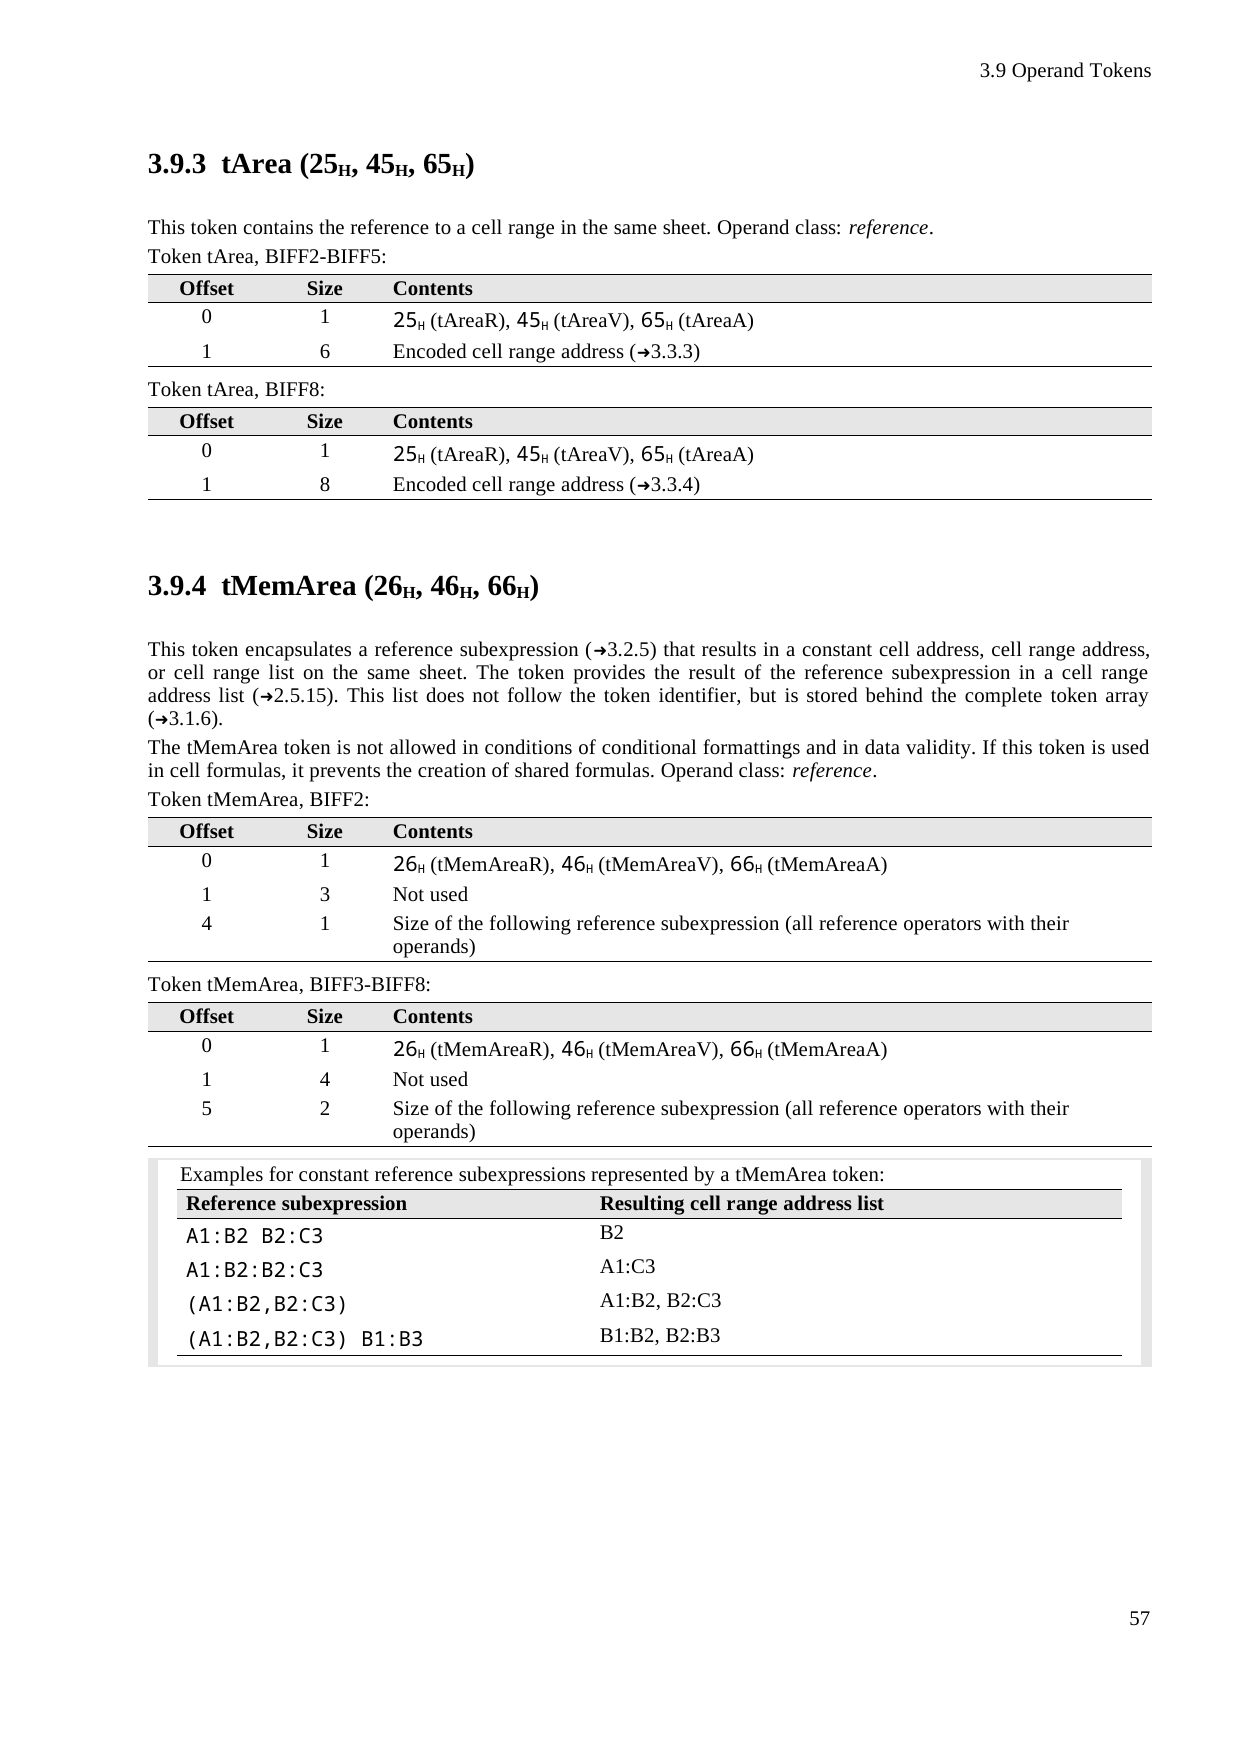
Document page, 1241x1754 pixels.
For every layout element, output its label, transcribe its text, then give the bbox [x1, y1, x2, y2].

table_cell 1 [148, 470, 266, 499]
table_cell Not used [384, 880, 1152, 909]
table_cell 1 [148, 880, 266, 909]
table_cell [1122, 1252, 1141, 1286]
subtitle tMemArea (26H, 46H, 66H) [148, 570, 1152, 602]
table_cell 8 [266, 470, 384, 499]
table_cell 4 [266, 1065, 384, 1094]
table_cell [591, 1356, 1122, 1365]
table_cell 1 [266, 1032, 384, 1065]
table_cell 1 [266, 436, 384, 470]
table_cell 26H (tMemAreaR), 46H (tMemAreaV), 66H (tMemAreaA) [384, 847, 1152, 880]
table_cell [1122, 1189, 1141, 1218]
table_cell [1122, 1355, 1141, 1365]
text Token tArea, BIFF8: [148, 378, 1152, 401]
subtitle tArea (25H, 45H, 65H) [148, 148, 1152, 180]
table_cell A1:B2, B2:C3 [591, 1286, 1122, 1321]
table_cell 3 [266, 880, 384, 909]
table_cell 1 [148, 1065, 266, 1094]
table_cell [1122, 1218, 1141, 1252]
table_cell A1:B2:B2:C3 [177, 1252, 591, 1286]
table_header Offset [148, 408, 266, 435]
table_header Size [266, 1003, 384, 1031]
table_cell [158, 1252, 177, 1286]
table_header Offset [148, 1003, 266, 1031]
text Token tMemArea, BIFF2: [148, 788, 1152, 811]
table_header Contents [384, 818, 1152, 846]
table_cell Resulting cell range address list [591, 1190, 1122, 1218]
table_cell 0 [148, 847, 266, 880]
table_cell 25H (tAreaR), 45H (tAreaV), 65H (tAreaA) [384, 303, 1152, 337]
table_cell Encoded cell range address (➜3.3.3) [384, 337, 1152, 366]
table_cell B1:B2, B2:B3 [591, 1321, 1122, 1355]
table_cell 0 [148, 303, 266, 337]
table_cell (A1:B2,B2:C3) [177, 1286, 591, 1321]
table_cell (A1:B2,B2:C3) B1:B3 [177, 1321, 591, 1355]
text Token tArea, BIFF2-BIFF5: [148, 244, 1152, 267]
text Token tMemArea, BIFF3-BIFF8: [148, 973, 1152, 996]
text The tMemArea token is not allowed in conditions of conditional formattings and in data validity. If this token is used in cell formulas, it prevents the creation of shared formulas. Operand class: reference. [148, 736, 1152, 782]
table_cell 1 [266, 847, 384, 880]
table_cell 4 [148, 909, 266, 961]
table_header Offset [148, 818, 266, 846]
table_cell 5 [148, 1094, 266, 1146]
table_cell 1 [266, 909, 384, 961]
table_cell 1 [148, 337, 266, 366]
table_header Size [266, 275, 384, 302]
table_header Examples for constant reference subexpressions represented by a tMemArea token: [177, 1160, 1122, 1189]
table_cell [158, 1218, 177, 1252]
table_cell A1:C3 [591, 1252, 1122, 1286]
table_cell A1:B2 B2:C3 [177, 1219, 591, 1252]
table_cell Not used [384, 1065, 1152, 1094]
table_header [1122, 1160, 1141, 1189]
table_cell [1122, 1286, 1141, 1321]
text This token contains the reference to a cell range in the same sheet. Operand class: reference. [148, 216, 1152, 238]
table_cell 2 [266, 1094, 384, 1146]
table_cell Size of the following reference subexpression (all reference operators with their operands) [384, 909, 1152, 961]
table_cell 0 [148, 1032, 266, 1065]
table_cell [1122, 1321, 1141, 1355]
table_cell Reference subexpression [177, 1190, 591, 1218]
table_header Contents [384, 275, 1152, 302]
table_cell 0 [148, 436, 266, 470]
table_cell [177, 1356, 591, 1365]
table_header Contents [384, 408, 1152, 435]
table_cell [158, 1189, 177, 1218]
table_header Offset [148, 275, 266, 302]
table_cell B2 [591, 1219, 1122, 1252]
text This token encapsulates a reference subexpression (➜3.2.5) that results in a constant cell address, cell range address, or cell range list on the same sheet. The token provides the result of the reference subexpression in a cell range address list (➜2.5.15). This list does not follow the token identifier, but is stored behind the complete token array (➜3.1.6). [148, 638, 1152, 730]
table_cell [158, 1355, 177, 1365]
table_cell Size of the following reference subexpression (all reference operators with their operands) [384, 1094, 1152, 1146]
table_header [158, 1160, 177, 1189]
table_cell [158, 1321, 177, 1355]
table_cell 26H (tMemAreaR), 46H (tMemAreaV), 66H (tMemAreaA) [384, 1032, 1152, 1065]
table_header Size [266, 818, 384, 846]
table_cell [158, 1286, 177, 1321]
table_cell 1 [266, 303, 384, 337]
table_cell 6 [266, 337, 384, 366]
table_header Contents [384, 1003, 1152, 1031]
table_cell 25H (tAreaR), 45H (tAreaV), 65H (tAreaA) [384, 436, 1152, 470]
table_cell Encoded cell range address (➜3.3.4) [384, 470, 1152, 499]
table_header Size [266, 408, 384, 435]
